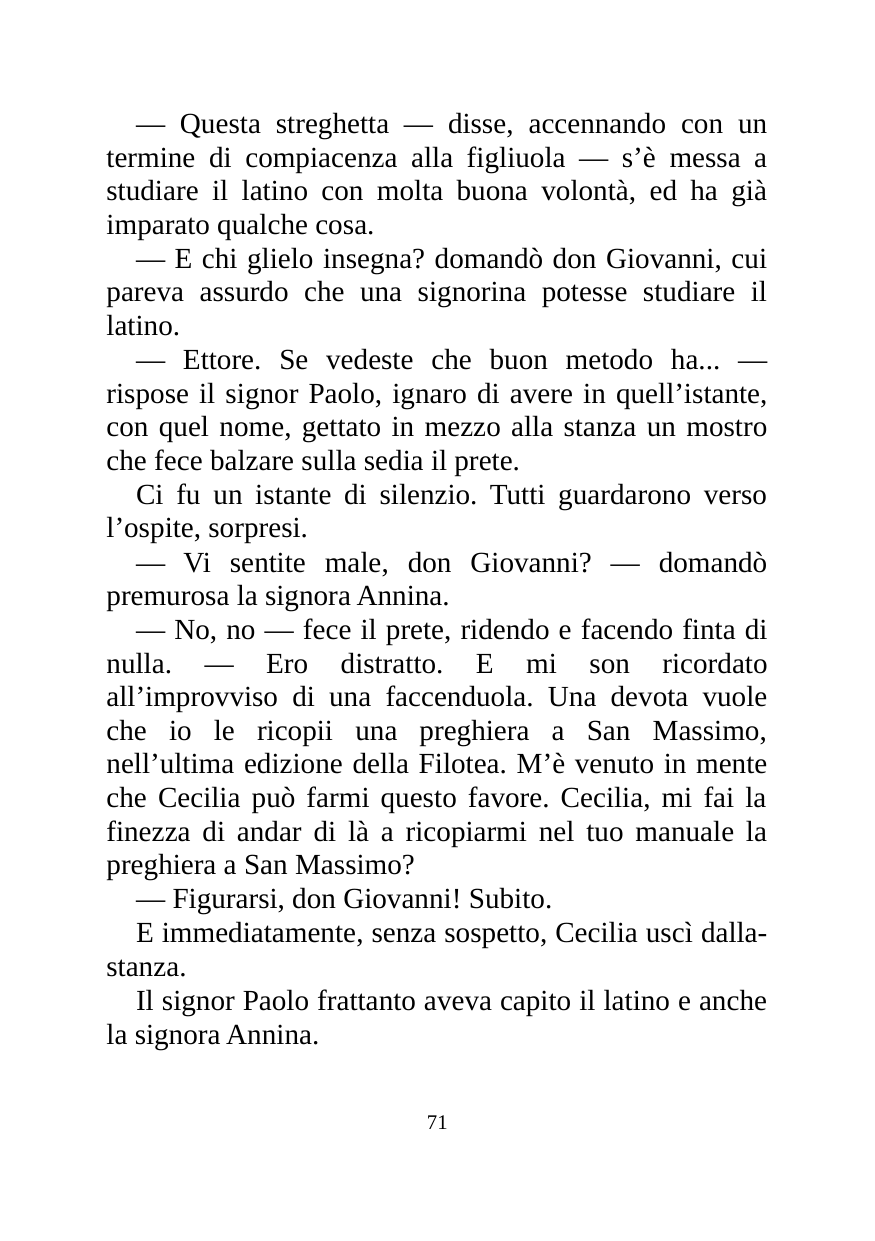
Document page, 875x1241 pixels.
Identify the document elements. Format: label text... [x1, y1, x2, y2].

text — Questa streghetta — disse, accennando con un termine di compiacenza alla figliuola — s’è messa a studiare il latino con molta buona volontà, ed ha già imparato qualche cosa. [106, 106, 768, 240]
text — E chi glielo insegna? domandò don Giovanni, cui pareva assurdo che una signorina potesse studiare il latino. [106, 241, 768, 342]
text — Ettore. Se vedeste che buon metodo ha... — rispose il signor Paolo, ignaro di avere in quell’istante, con quel nome, gettato in mezzo alla stanza un mostro che fece balzare sulla sedia il prete. [106, 342, 768, 476]
text Ci fu un istante di silenzio. Tutti guardarono verso l’ospite, sorpresi. [106, 477, 768, 544]
text E immediatamente, senza sospetto, Cecilia uscì dalla-stanza. [106, 916, 768, 983]
text — Vi sentite male, don Giovanni? — domandò premurosa la signora Annina. [106, 545, 768, 612]
text — No, no — fece il prete, ridendo e facendo finta di nulla. — Ero distratto. E mi son ricordato all’improvviso di una faccenduola. Una devota vuole che io le ricopii una preghiera a San Massimo, nell’ultima edizione della Filotea. M’è venuto in mente che Cecilia può farmi questo favore. Cecilia, mi fai la finezza di andar di là a ricopiarmi nel tuo manuale la preghiera a San Massimo? [106, 612, 768, 881]
text — Figurarsi, don Giovanni! Subito. [106, 881, 768, 915]
text Il signor Paolo frattanto aveva capito il latino e anche la signora Annina. [106, 983, 768, 1050]
